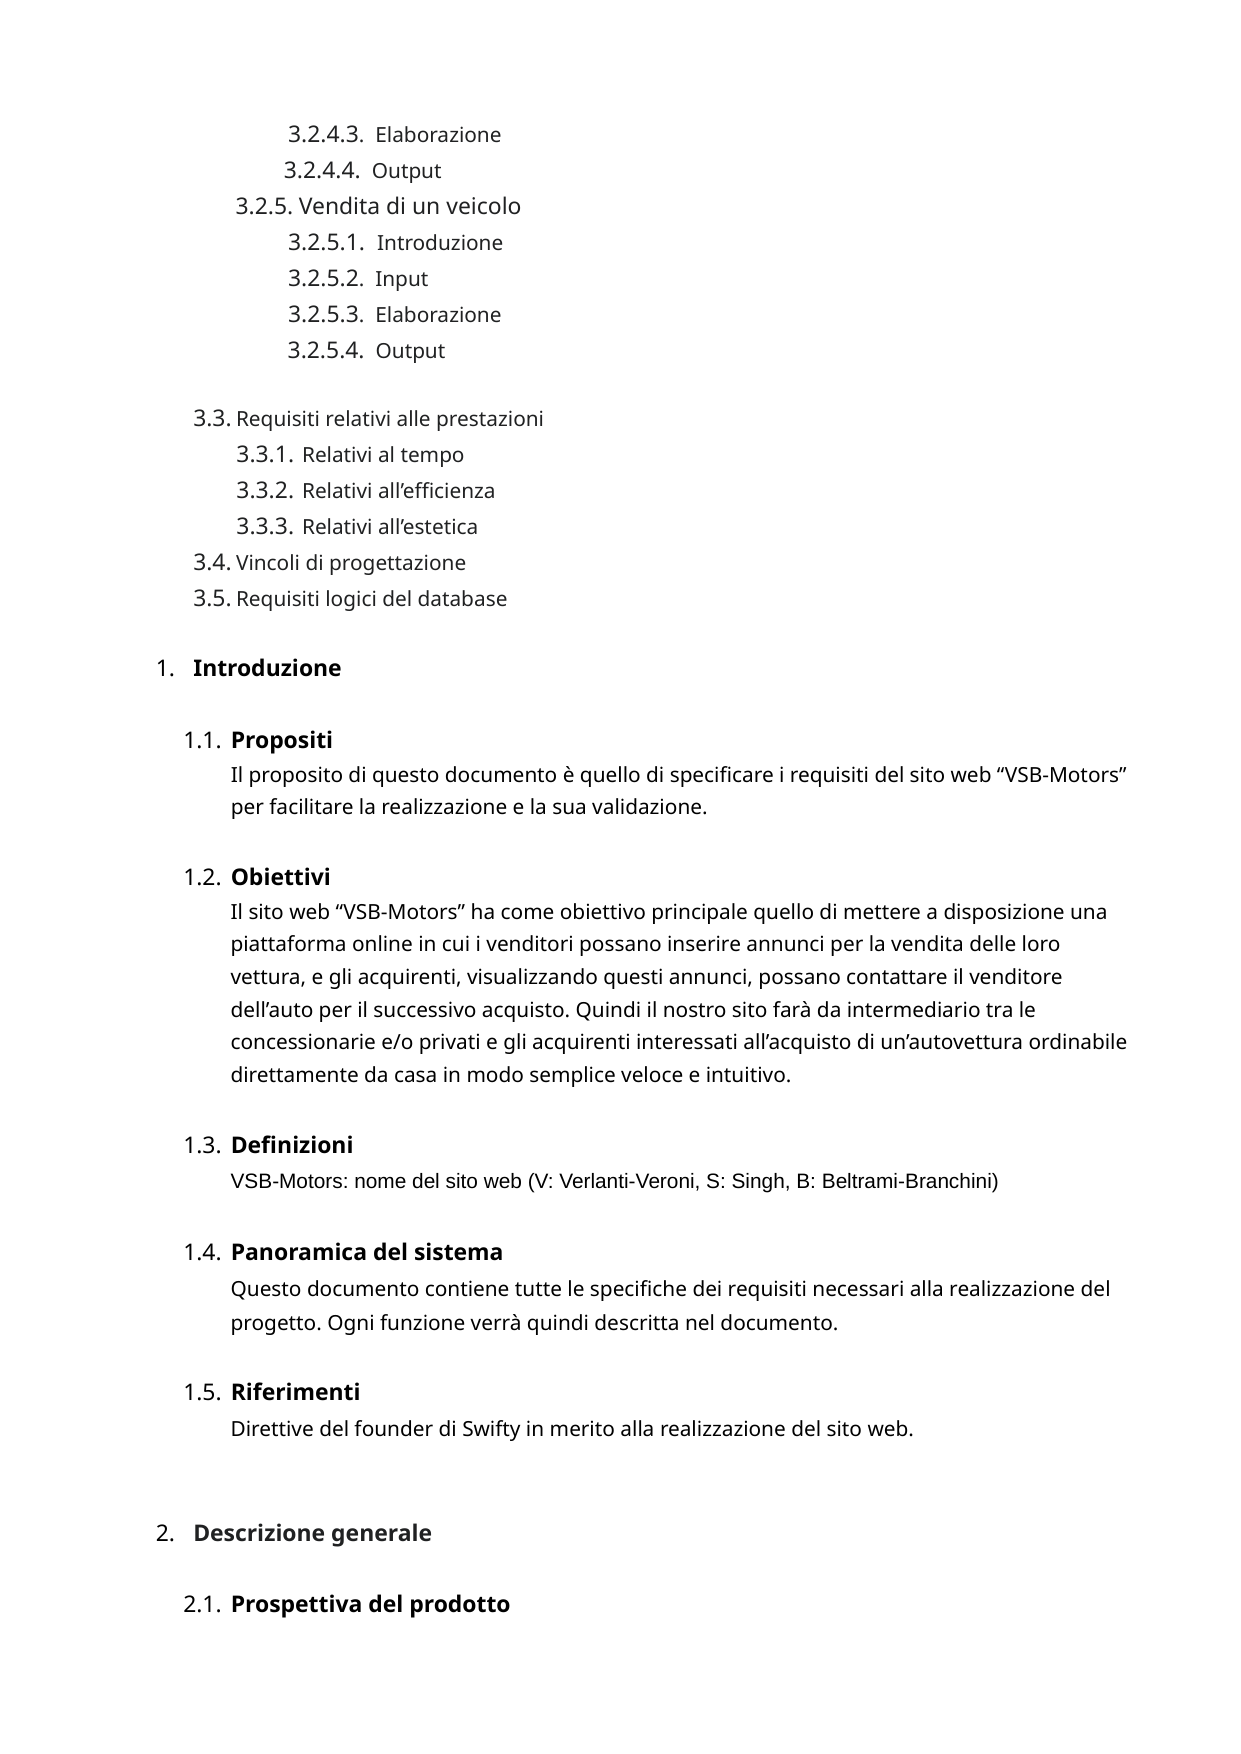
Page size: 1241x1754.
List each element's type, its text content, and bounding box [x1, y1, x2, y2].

list Introduzione [156, 652, 1140, 683]
text VSB-Motors: nome del sito web (V: Verlanti-Veroni, S: Singh, B: Beltrami-Branchini) [189, 1164, 1140, 1196]
list Riferimenti [183, 1376, 1140, 1407]
list Propositi [183, 724, 1140, 755]
list Definizioni [183, 1128, 1140, 1160]
list Obiettivi [183, 861, 1140, 892]
list Relativi all’estetica [236, 510, 1140, 541]
text Direttive del founder di Swifty in merito alla realizzazione del sito web. [189, 1412, 1140, 1443]
list Vincoli di progettazione [193, 546, 1140, 577]
text Questo documento contiene tutte le specifiche dei requisiti necessari alla realizzazione del progetto. Ogni funzione verrà quindi descritta nel documento. [189, 1272, 1140, 1336]
list Prospettiva del prodotto [183, 1588, 1140, 1619]
text 3.2.5.4. Output [118, 334, 1140, 365]
text 3.2.5.1. Introduzione [236, 226, 1140, 257]
text 3.2.4.3. Elaborazione [236, 118, 1140, 149]
list Requisiti logici del database [193, 582, 1140, 613]
list Panoramica del sistema [183, 1236, 1140, 1268]
text 3.2.4.4. Output [118, 154, 1140, 185]
list Relativi al tempo [236, 438, 1140, 469]
list Descrizione generale [156, 1516, 1140, 1548]
list Il proposito di questo documento è quello di specificare i requisiti del sito web “VSB-Motors” per facilitare la realizzazione e la sua validazione. [193, 760, 1140, 821]
text 3.2.5.3. Elaborazione [236, 298, 1140, 329]
list Relativi all’efficienza [236, 474, 1140, 505]
text 3.2.5. Vendita di un veicolo [118, 190, 1140, 221]
list Il sito web “VSB-Motors” ha come obiettivo principale quello di mettere a disposizione una piattaforma online in cui i venditori possano inserire annunci per la vendita delle loro vettura, e gli acquirenti, visualizzando questi annunci, possano contattare il venditore dell’auto per il successivo acquisto. Quindi il nostro sito farà da intermediario tra le concessionarie e/o privati e gli acquirenti interessati all’acquisto di un’autovettura ordinabile direttamente da casa in modo semplice veloce e intuitivo. [189, 897, 1140, 1088]
list Requisiti relativi alle prestazioni [193, 402, 1140, 433]
text 3.2.5.2. Input [236, 262, 1140, 293]
